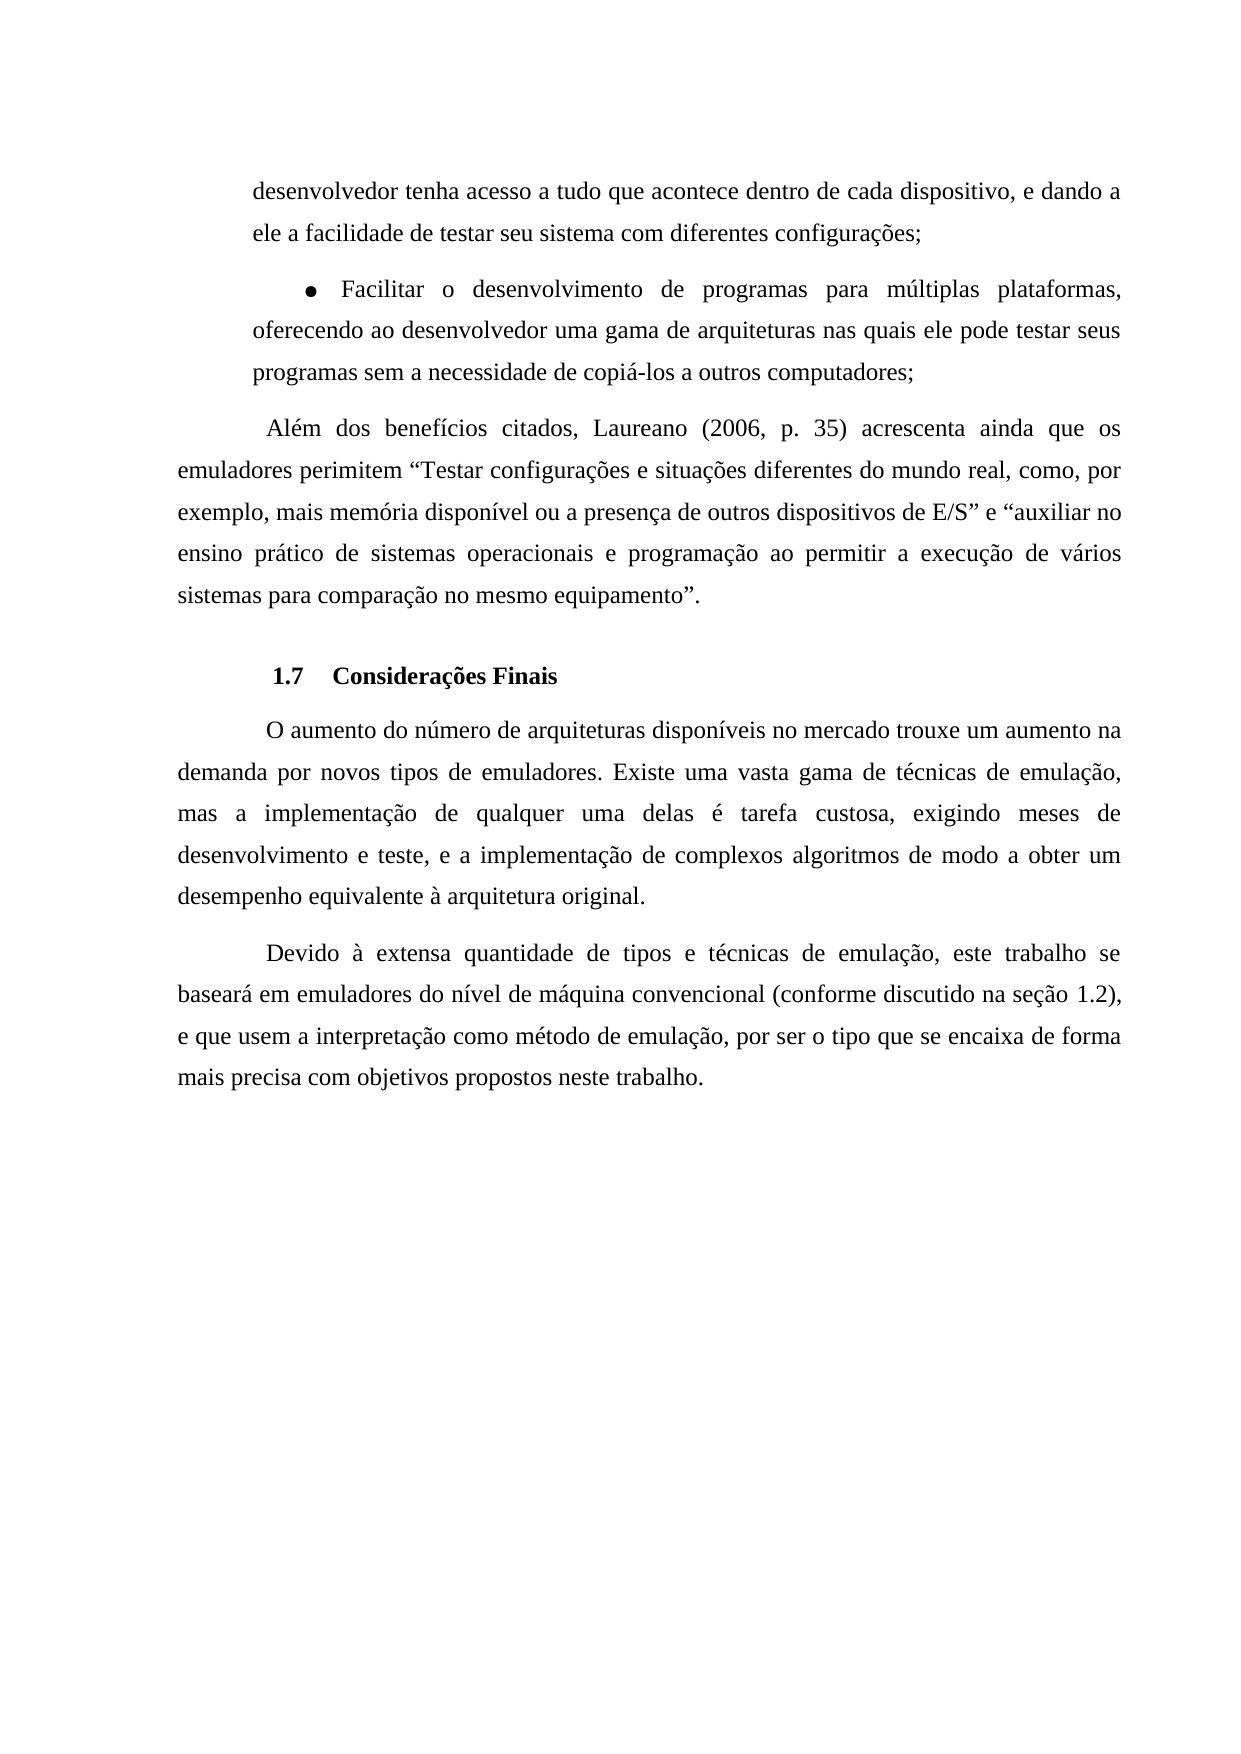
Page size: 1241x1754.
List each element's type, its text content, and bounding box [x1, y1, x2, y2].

list Facilitar o desenvolvimento de programas para múltiplas plataformas, oferecendo ao desenvolvedor uma gama de arquiteturas nas quais ele pode testar seus programas sem a necessidade de copiá-los a outros computadores; [215, 275, 1122, 386]
text Devido à extensa quantidade de tipos e técnicas de emulação, este trabalho se baseará em emuladores do nível de máquina convencional (conforme discutido na seção 1.2), e que usem a interpretação como método de emulação, por ser o tipo que se encaixa de forma mais precisa com objetivos propostos neste trabalho. [177, 939, 1122, 1091]
text O aumento do número de arquiteturas disponíveis no mercado trouxe um aumento na demanda por novos tipos de emuladores. Existe uma vasta gama de técnicas de emulação, mas a implementação de qualquer uma delas é tarefa custosa, exigindo meses de desenvolvimento e teste, e a implementação de complexos algoritmos de modo a obter um desempenho equivalente à arquitetura original. [177, 716, 1122, 910]
text Além dos benefícios citados, Laureano (2006, p. 35) acrescenta ainda que os emuladores perimitem “Testar configurações e situações diferentes do mundo real, como, por exemplo, mais memória disponível ou a presença de outros dispositivos de E/S” e “auxiliar no ensino prático de sistemas operacionais e programação ao permitir a execução de vários sistemas para comparação no mesmo equipamento”. [177, 414, 1122, 608]
list desenvolvedor tenha acesso a tudo que acontece dentro de cada dispositivo, e dando a ele a facilidade de testar seu sistema com diferentes configurações; [215, 177, 1122, 246]
subtitle Considerações Finais [177, 662, 1122, 690]
